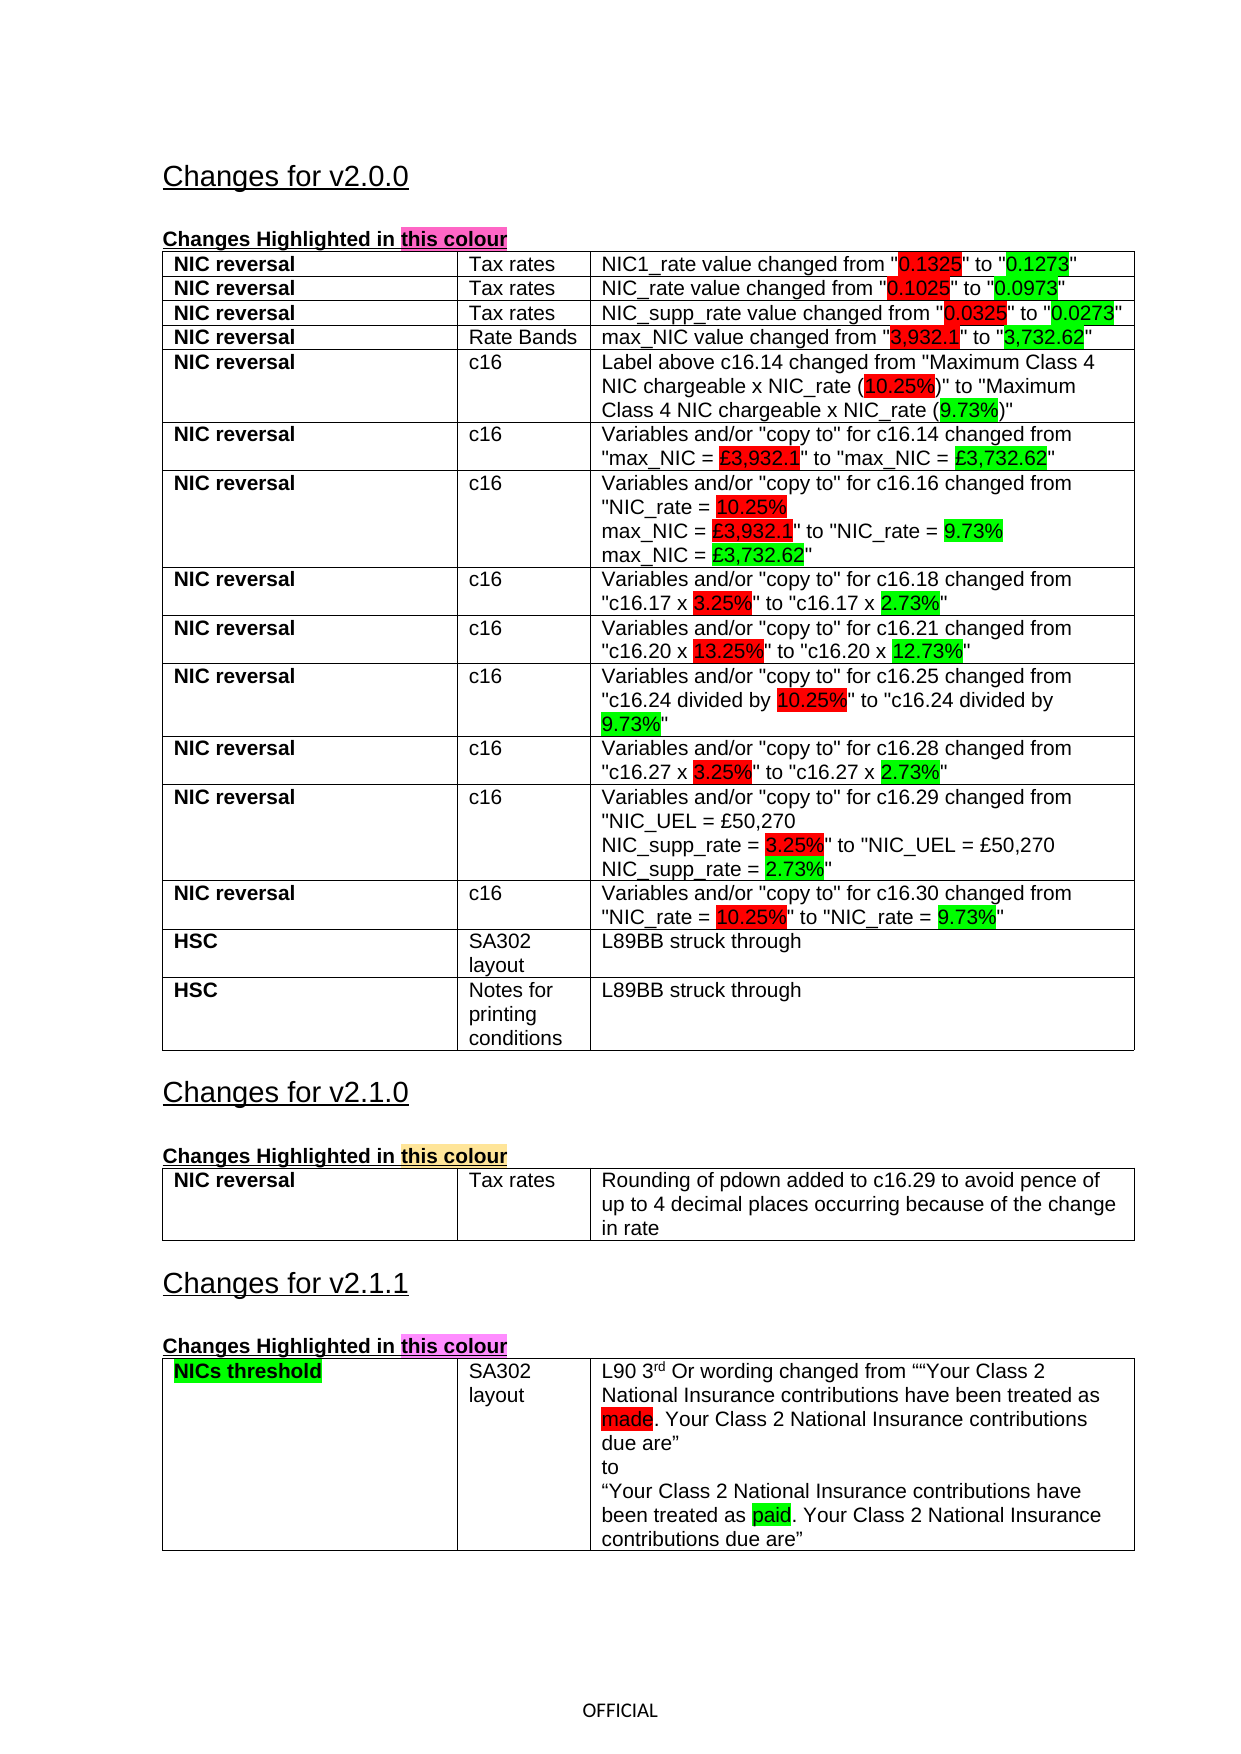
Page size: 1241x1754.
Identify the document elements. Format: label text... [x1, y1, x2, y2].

table_cell NIC reversal [163, 423, 457, 470]
table_cell Variables and/or "copy to" for c16.14 changed from "max_NIC = £3,932.1" to "max_NIC = £3,732.62" [591, 423, 1134, 470]
table_cell NIC reversal [163, 664, 457, 736]
table_cell NIC reversal [163, 881, 457, 929]
table_header NIC reversal [163, 1169, 457, 1240]
table_cell Variables and/or "copy to" for c16.16 changed from "NIC_rate = 10.25% max_NIC = £3,932.1" to "NIC_rate = 9.73% max_NIC = £3,732.62" [591, 471, 1134, 566]
table_cell c16 [458, 350, 590, 422]
table_header NIC1_rate value changed from "0.1325" to "0.1273" [591, 252, 1134, 276]
table_cell c16 [458, 616, 590, 663]
subtitle Changes for v2.1.0 [162, 1075, 1135, 1109]
table_cell HSC [163, 978, 457, 1050]
table_header Rounding of pdown added to c16.29 to avoid pence of up to 4 decimal places occurring because of the change in rate [591, 1169, 1134, 1240]
table_cell Variables and/or "copy to" for c16.29 changed from "NIC_UEL = £50,270 NIC_supp_rate = 3.25%" to "NIC_UEL = £50,270 NIC_supp_rate = 2.73%" [591, 785, 1134, 880]
table_cell Notes for printing conditions [458, 978, 590, 1050]
table_cell max_NIC value changed from "3,932.1" to "3,732.62" [591, 326, 1134, 349]
table_cell c16 [458, 785, 590, 880]
table_cell Label above c16.14 changed from "Maximum Class 4 NIC chargeable x NIC_rate (10.25%)" to "Maximum Class 4 NIC chargeable x NIC_rate (9.73%)" [591, 350, 1134, 422]
table_cell Tax rates [458, 301, 590, 325]
table_cell NIC reversal [163, 616, 457, 663]
table_cell Variables and/or "copy to" for c16.21 changed from "c16.20 x 13.25%" to "c16.20 x 12.73%" [591, 616, 1134, 663]
table_cell Variables and/or "copy to" for c16.18 changed from "c16.17 x 3.25%" to "c16.17 x 2.73%" [591, 568, 1134, 615]
table_header NIC reversal [163, 252, 457, 276]
table_cell L89BB struck through [591, 978, 1134, 1050]
table_cell NIC reversal [163, 737, 457, 784]
table_cell Variables and/or "copy to" for c16.25 changed from "c16.24 divided by 10.25%" to "c16.24 divided by 9.73%" [591, 664, 1134, 736]
table_cell NIC_rate value changed from "0.1025" to "0.0973" [591, 277, 1134, 300]
table_cell c16 [458, 423, 590, 470]
table_header NICs threshold [163, 1359, 457, 1550]
table_cell NIC reversal [163, 301, 457, 325]
subtitle Changes for v2.1.1 [162, 1266, 1135, 1299]
table_cell NIC reversal [163, 326, 457, 349]
table_header SA302 layout [458, 1359, 590, 1550]
text Changes Highlighted in this colour [162, 1334, 1135, 1358]
table_cell c16 [458, 881, 590, 929]
table_cell Variables and/or "copy to" for c16.30 changed from "NIC_rate = 10.25%" to "NIC_rate = 9.73%" [591, 881, 1134, 929]
table_cell Rate Bands [458, 326, 590, 349]
table_cell NIC_supp_rate value changed from "0.0325" to "0.0273" [591, 301, 1134, 325]
table_header Tax rates [458, 1169, 590, 1240]
table_cell c16 [458, 737, 590, 784]
table_cell L89BB struck through [591, 930, 1134, 977]
table_cell SA302 layout [458, 930, 590, 977]
table_cell c16 [458, 568, 590, 615]
table_cell NIC reversal [163, 350, 457, 422]
table_cell c16 [458, 471, 590, 566]
table_cell NIC reversal [163, 471, 457, 566]
table_cell NIC reversal [163, 277, 457, 300]
table_cell NIC reversal [163, 785, 457, 880]
table_cell HSC [163, 930, 457, 977]
subtitle Changes for v2.0.0 [162, 159, 1135, 192]
table_header Tax rates [458, 252, 590, 276]
table_cell Variables and/or "copy to" for c16.28 changed from "c16.27 x 3.25%" to "c16.27 x 2.73%" [591, 737, 1134, 784]
table_cell Tax rates [458, 277, 590, 300]
text Changes Highlighted in this colour [162, 1144, 1135, 1168]
text Changes Highlighted in this colour [162, 227, 1135, 251]
table_header L90 3rd Or wording changed from ““Your Class 2 National Insurance contributions have been treated as made. Your Class 2 National Insurance contributions due are” to “Your Class 2 National Insurance contributions have been treated as paid. Your Class 2 National Insurance contributions due are” [591, 1359, 1134, 1550]
table_cell NIC reversal [163, 568, 457, 615]
table_cell c16 [458, 664, 590, 736]
